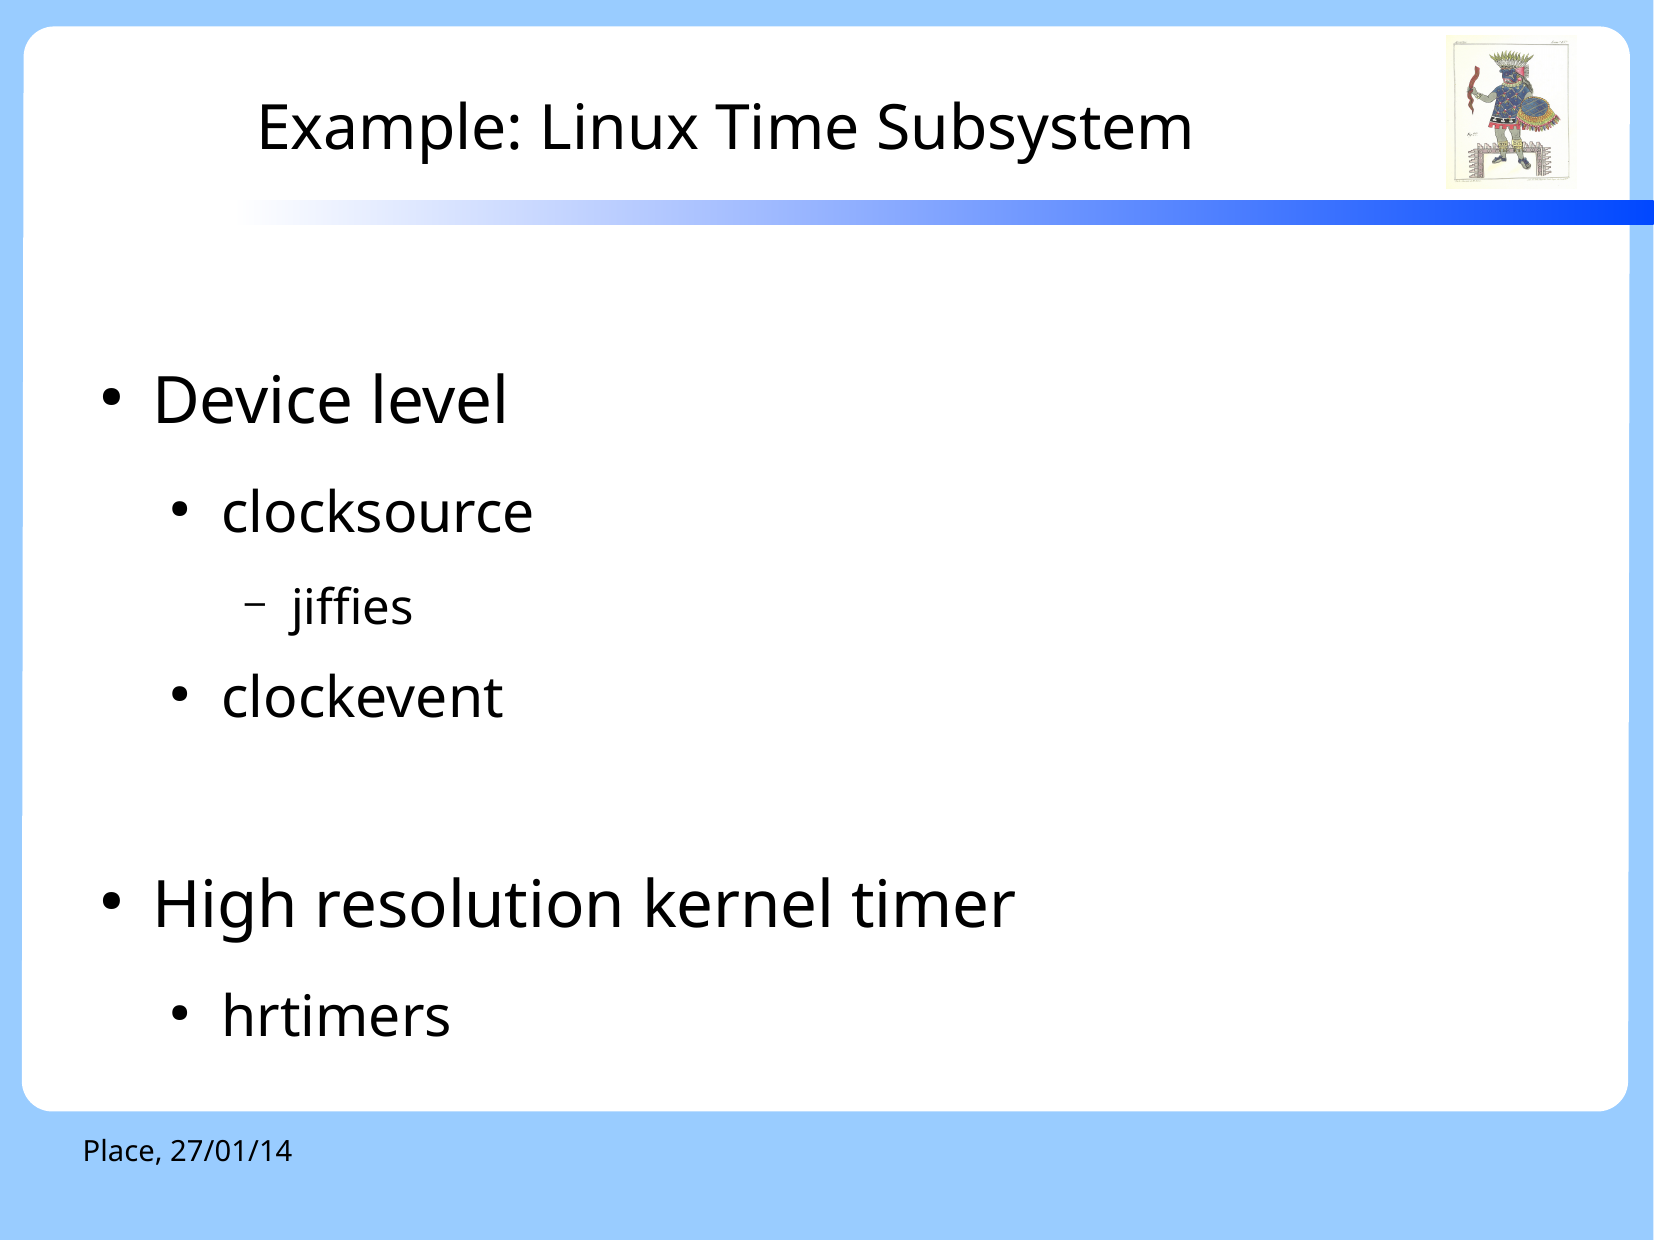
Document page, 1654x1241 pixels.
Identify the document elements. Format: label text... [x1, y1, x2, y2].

picture [1446, 35, 1577, 189]
title Example: Linux Time Subsystem [82, 49, 1371, 201]
list Device level clocksource jiffies clockevent High resolution kernel timer hrtimers [82, 236, 1571, 1055]
